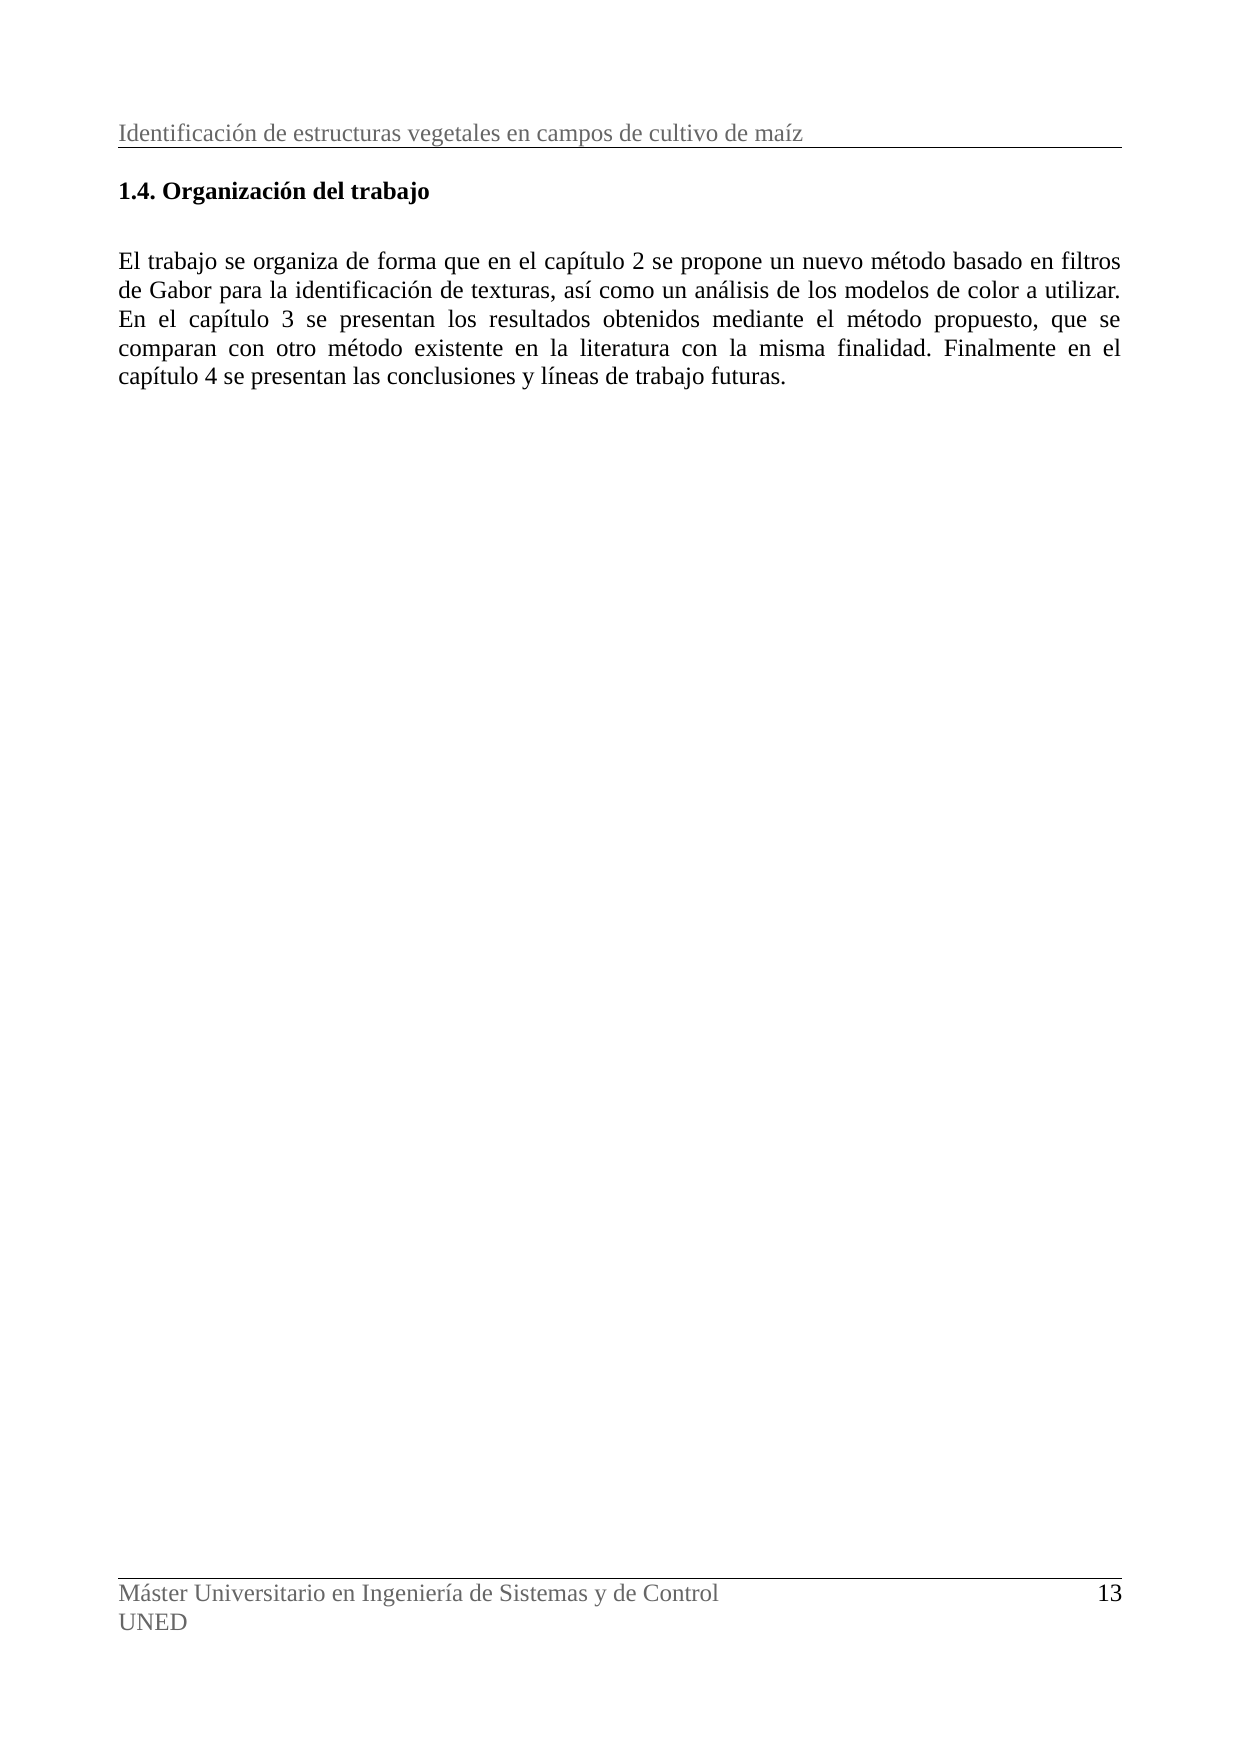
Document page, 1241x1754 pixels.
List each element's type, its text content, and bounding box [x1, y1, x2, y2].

subtitle 1.4. Organización del trabajo [118, 176, 1122, 205]
text El trabajo se organiza de forma que en el capítulo 2 se propone un nuevo método basado en filtros de Gabor para la identificación de texturas, así como un análisis de los modelos de color a utilizar. En el capítulo 3 se presentan los resultados obtenidos mediante el método propuesto, que se comparan con otro método existente en la literatura con la misma finalidad. Finalmente en el capítulo 4 se presentan las conclusiones y líneas de trabajo futuras. [118, 246, 1122, 390]
